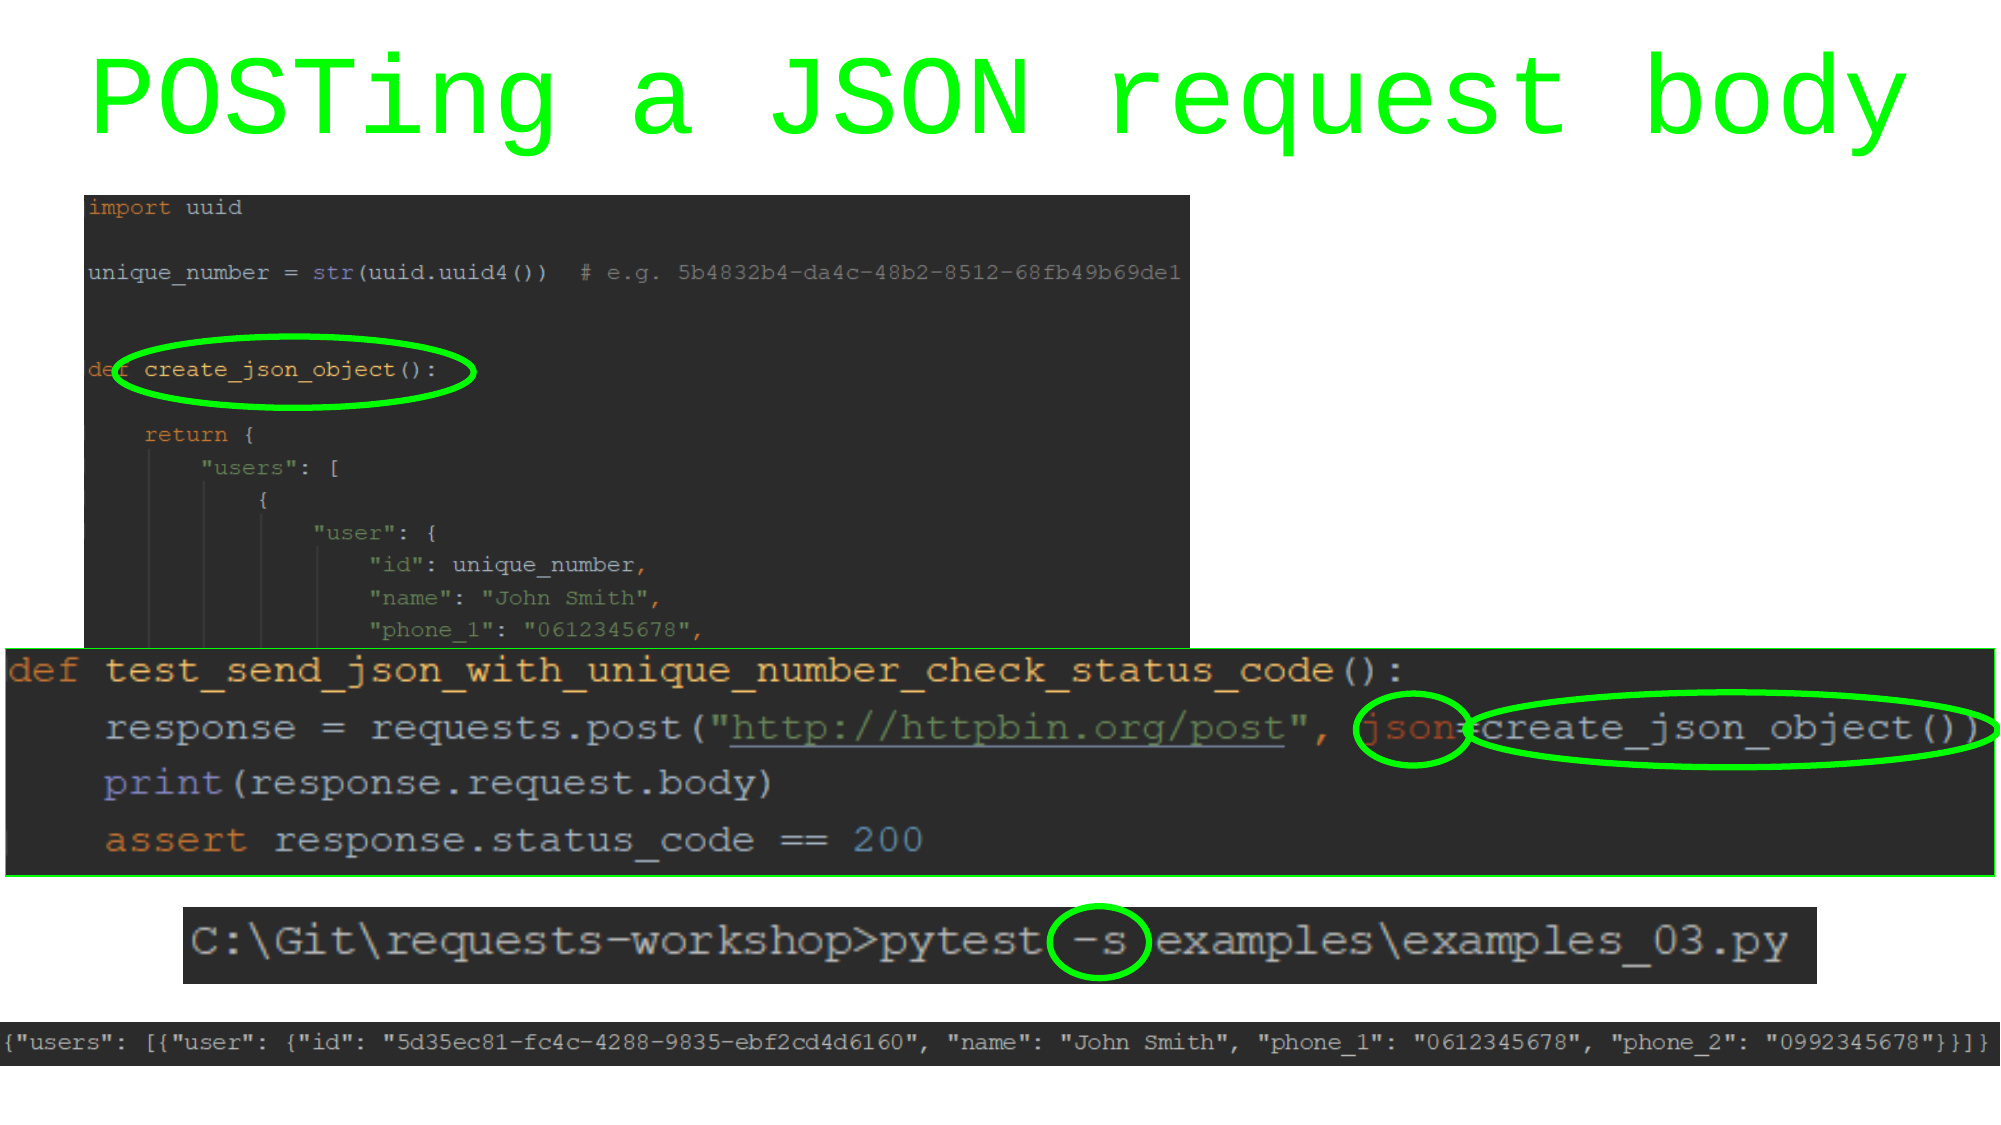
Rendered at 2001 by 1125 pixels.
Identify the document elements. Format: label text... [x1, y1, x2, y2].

picture [1053, 910, 1145, 974]
picture [6, 649, 1994, 876]
picture [1360, 697, 1465, 762]
picture [0, 1022, 2000, 1066]
picture [1474, 696, 1994, 764]
title POSTing a JSON request body [0, 0, 2000, 196]
picture [84, 196, 1190, 648]
picture [183, 907, 1817, 984]
